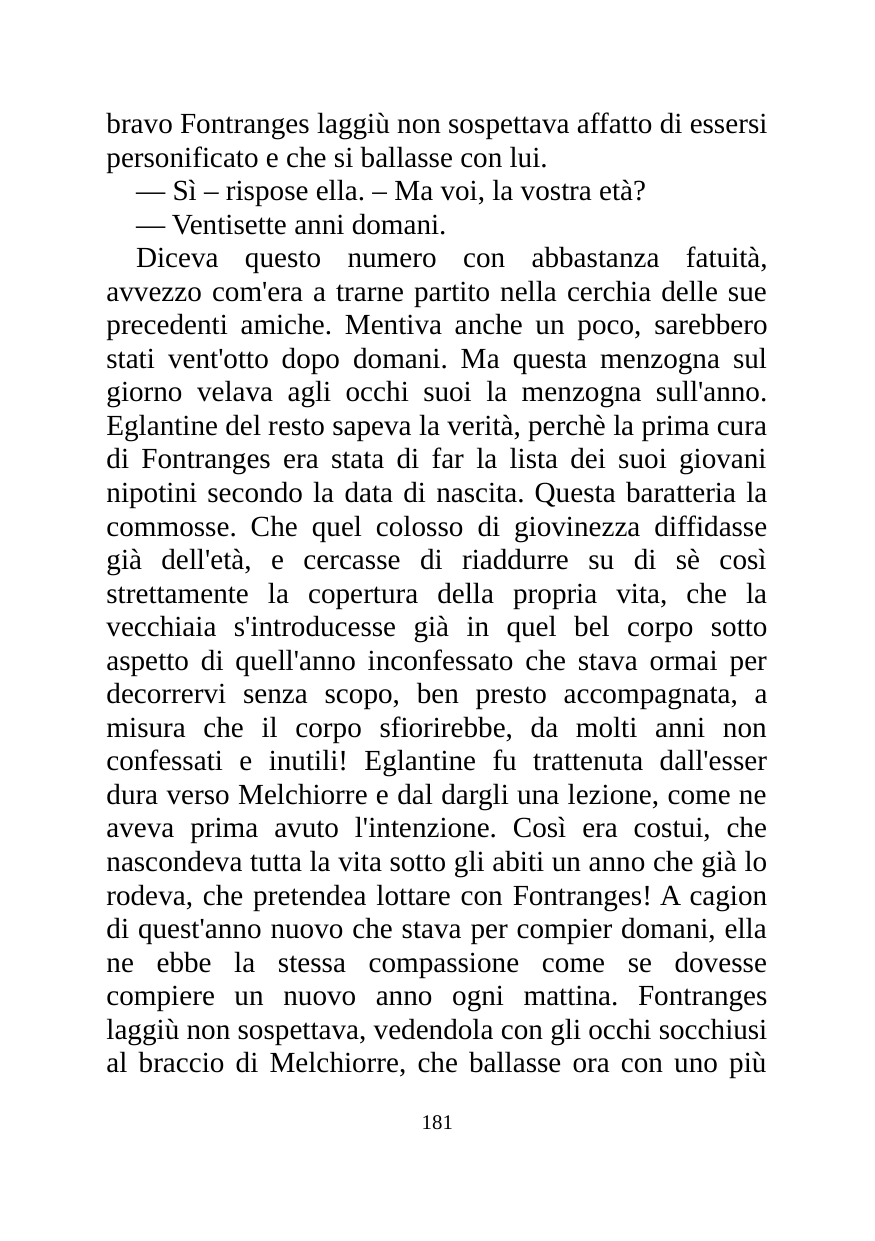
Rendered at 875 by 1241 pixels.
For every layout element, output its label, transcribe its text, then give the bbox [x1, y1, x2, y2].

text — Ventisette anni domani. [106, 207, 768, 240]
text bravo Fontranges laggiù non sospettava affatto di essersi personificato e che si ballasse con lui. [106, 106, 768, 173]
text Diceva questo numero con abbastanza fatuità, avvezzo com'era a trarne partito nella cerchia delle sue precedenti amiche. Mentiva anche un poco, sarebbero stati vent'otto dopo domani. Ma questa menzogna sul giorno velava agli occhi suoi la menzogna sull'anno. Eglantine del resto sapeva la verità, perchè la prima cura di Fontranges era stata di far la lista dei suoi giovani nipotini secondo la data di nascita. Questa baratteria la commosse. Che quel colosso di giovinezza diffidasse già dell'età, e cercasse di riaddurre su di sè così strettamente la copertura della propria vita, che la vecchiaia s'introducesse già in quel bel corpo sotto aspetto di quell'anno inconfessato che stava ormai per decorrervi senza scopo, ben presto accompagnata, a misura che il corpo sfiorirebbe, da molti anni non confessati e inutili! Eglantine fu trattenuta dall'esser dura verso Melchiorre e dal dargli una lezione, come ne aveva prima avuto l'intenzione. Così era costui, che nascondeva tutta la vita sotto gli abiti un anno che già lo rodeva, che pretendea lottare con Fontranges! A cagion di quest'anno nuovo che stava per compier domani, ella ne ebbe la stessa compassione come se dovesse compiere un nuovo anno ogni mattina. Fontranges laggiù non sospettava, vedendola con gli occhi socchiusi al braccio di Melchiorre, che ballasse ora con uno più [106, 240, 768, 1079]
text — Sì – rispose ella. – Ma voi, la vostra età? [106, 173, 768, 207]
